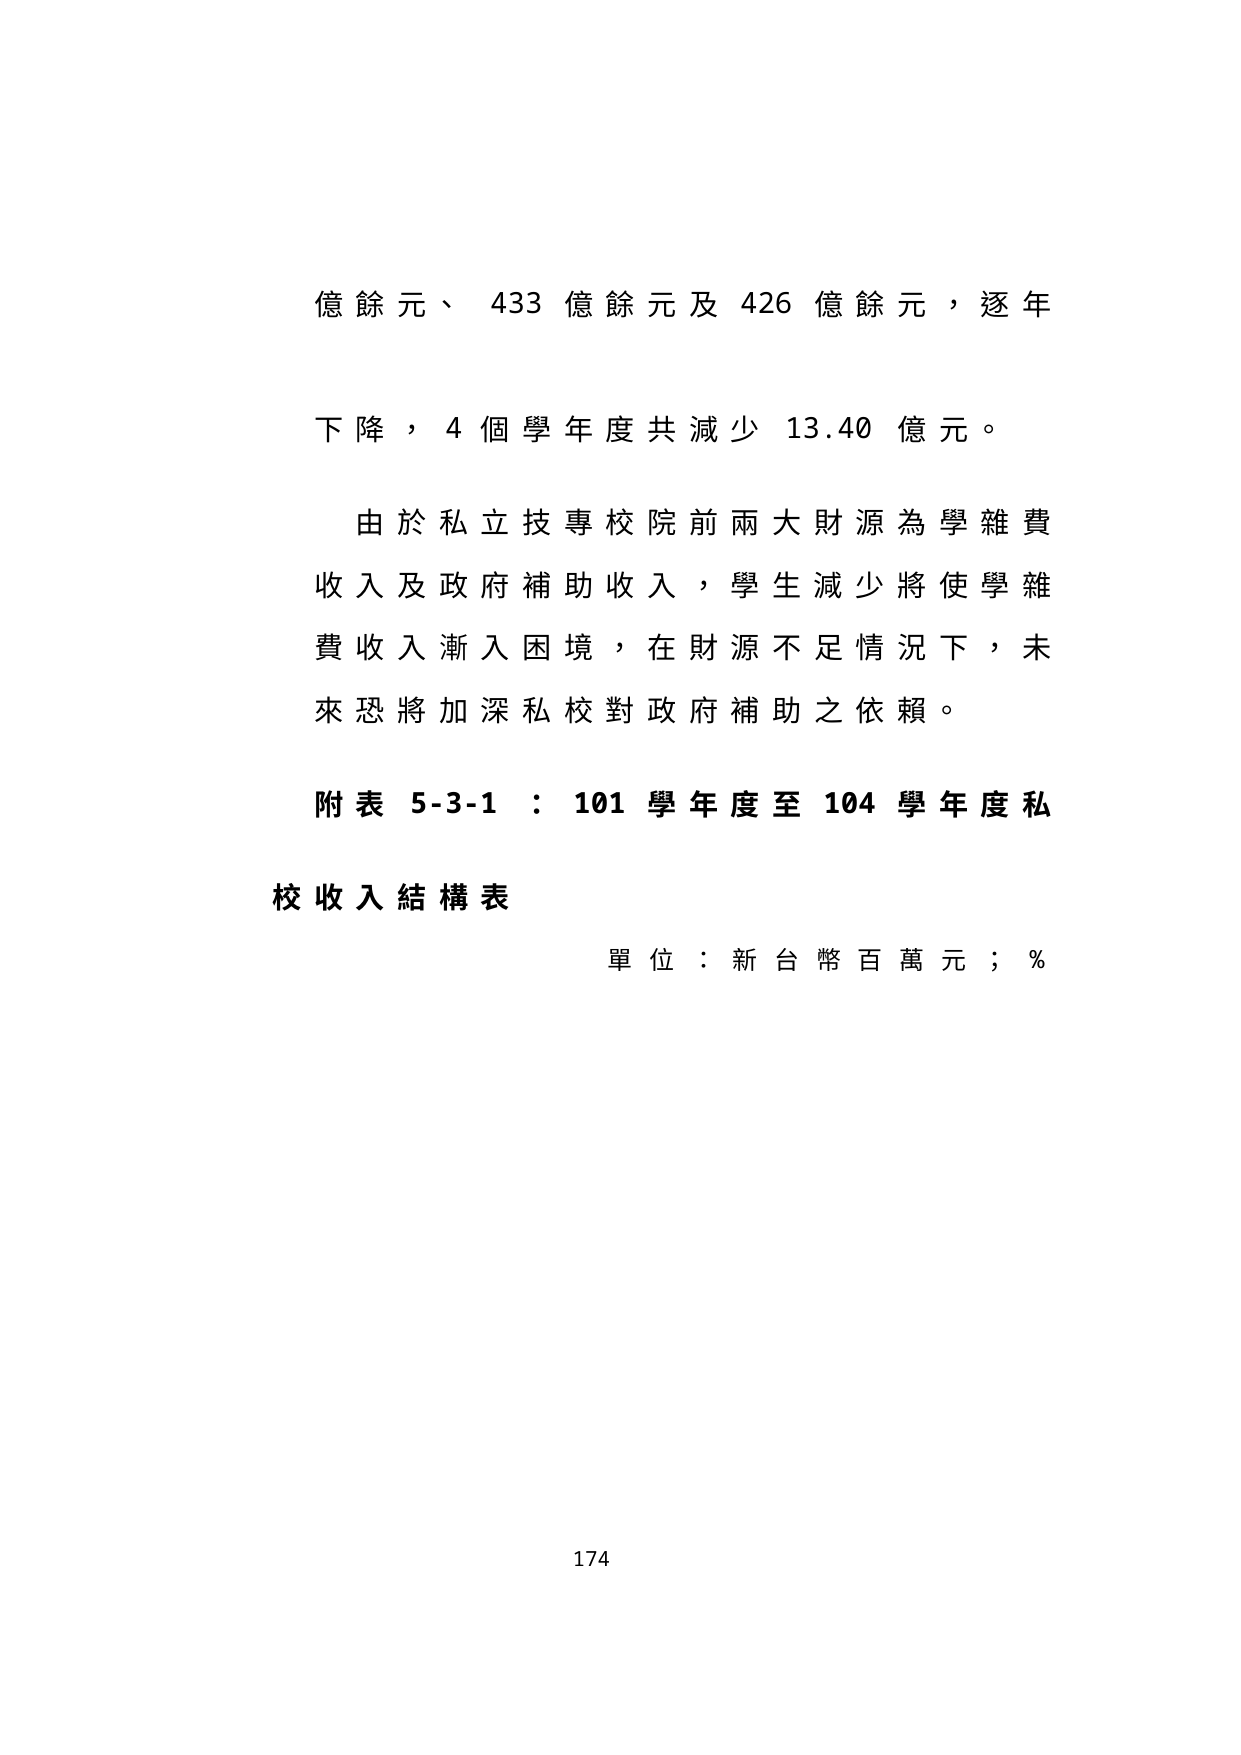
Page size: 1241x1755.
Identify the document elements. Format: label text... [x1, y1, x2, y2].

text 億餘元、433億餘元及426億餘元，逐年下降，4個學年度共減少13.40億元。 [271, 229, 1058, 479]
text 由於私立技專校院前兩大財源為學雜費收入及政府補助收入，學生減少將使學雜費收入漸入困境，在財源不足情況下，未來恐將加深私校對政府補助之依賴。 [271, 479, 1058, 729]
text 單位：新台幣百萬元；% [183, 917, 1058, 979]
text 附表5-3-1：101學年度至104學年度私校收入結構表 [232, 729, 1058, 917]
